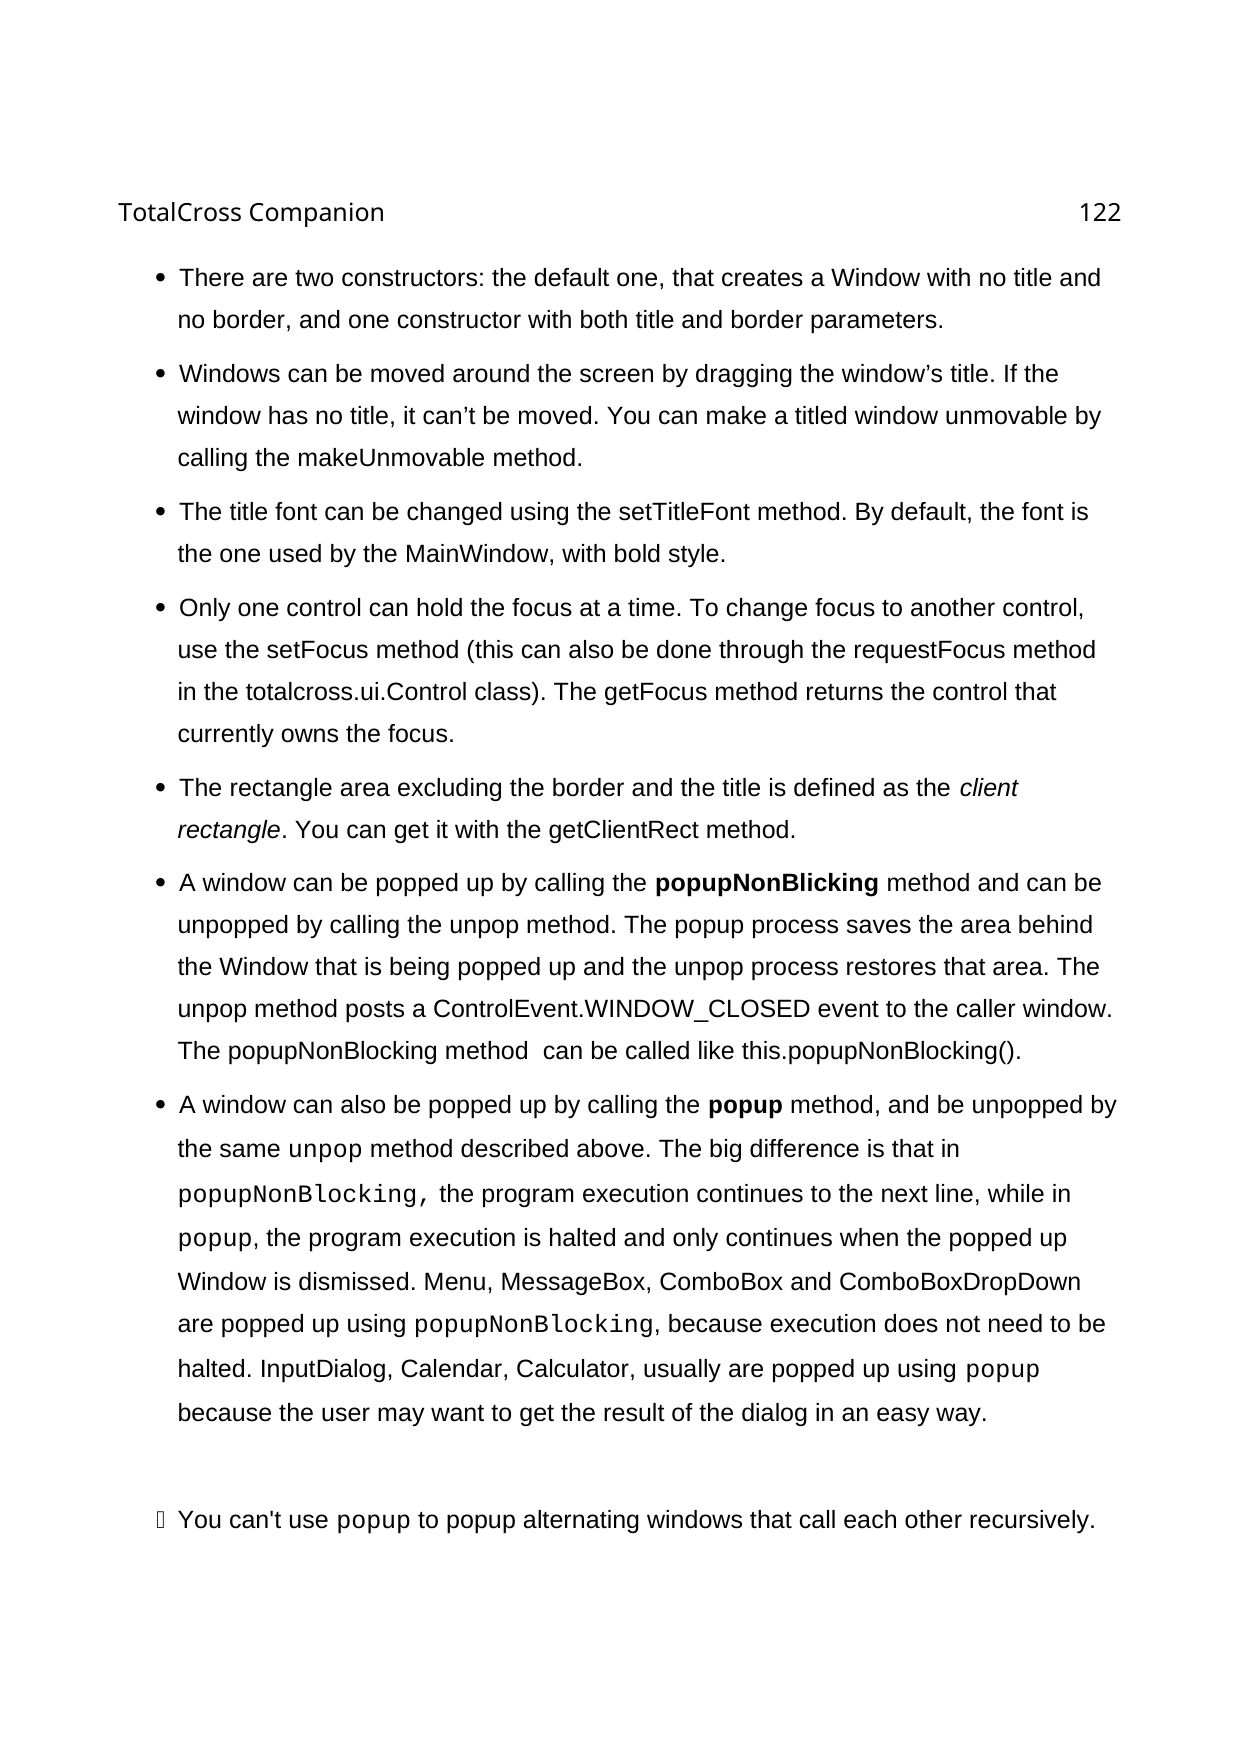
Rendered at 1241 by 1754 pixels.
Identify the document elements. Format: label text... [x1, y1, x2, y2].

list A window can be popped up by calling the popupNonBlicking method and can be unpopped by calling the unpop method. The popup process saves the area behind the Window that is being popped up and the unpop process restores that area. The unpop method posts a ControlEvent.WINDOW_CLOSED event to the caller window. The popupNonBlocking method can be called like this.popupNonBlocking(). [156, 869, 1122, 1065]
list There are two constructors: the default one, that creates a Window with no title and no border, and one constructor with both title and border parameters. [156, 264, 1122, 334]
list The rectangle area excluding the border and the title is defined as the client rectangle. You can get it with the getClientRect method. [156, 773, 1122, 843]
list You can't use popup to popup alternating windows that call each other recursively. [156, 1506, 1122, 1536]
list Only one control can hold the focus at a time. To change focus to another control, use the setFocus method (this can also be done through the requestFocus method in the totalcross.ui.Control class). The getFocus method returns the control that currently owns the focus. [156, 594, 1122, 748]
list The title font can be changed using the setTitleFont method. By default, the font is the one used by the MainWindow, with bold style. [156, 498, 1122, 568]
list A window can also be popped up by calling the popup method, and be unpopped by the same unpop method described above. The big difference is that in popupNonBlocking, the program execution continues to the next line, while in popup, the program execution is halted and only continues when the popped up Window is dismissed. Menu, MessageBox, ComboBox and ComboBoxDropDown are popped up using popupNonBlocking, because execution does not need to be halted. InputDialog, Calendar, Calculator, usually are popped up using popup because the user may want to get the result of the dialog in an easy way. [156, 1091, 1122, 1426]
list Windows can be moved around the screen by dragging the window’s title. If the window has no title, it can’t be moved. You can make a titled window unmovable by calling the makeUnmovable method. [156, 360, 1122, 472]
